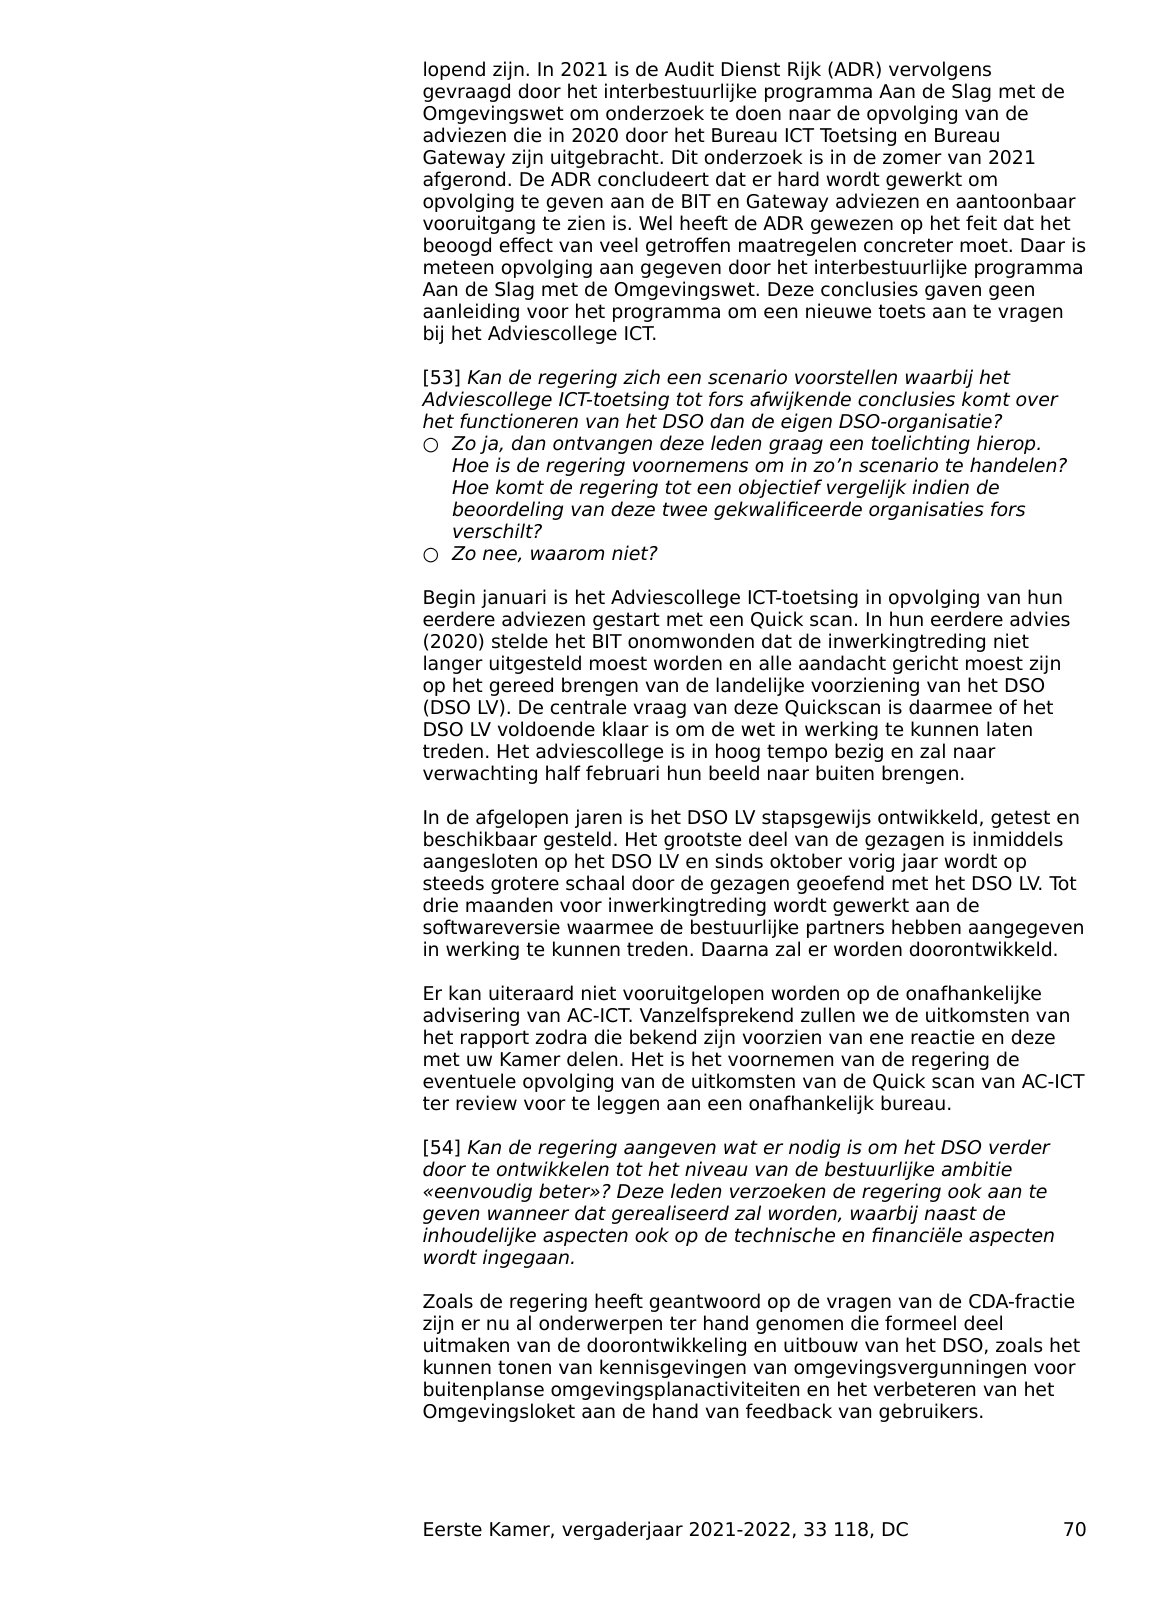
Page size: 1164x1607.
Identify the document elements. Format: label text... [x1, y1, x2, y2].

text In de afgelopen jaren is het DSO LV stapsgewijs ontwikkeld, getest en beschikbaar gesteld. Het grootste deel van de gezagen is inmiddels aangesloten op het DSO LV en sinds oktober vorig jaar wordt op steeds grotere schaal door de gezagen geoefend met het DSO LV. Tot drie maanden voor inwerkingtreding wordt gewerkt aan de softwareversie waarmee de bestuurlijke partners hebben aangegeven in werking te kunnen treden. Daarna zal er worden doorontwikkeld. [422, 807, 1087, 961]
text Zoals de regering heeft geantwoord op de vragen van de CDA-fractie zijn er nu al onderwerpen ter hand genomen die formeel deel uitmaken van de doorontwikkeling en uitbouw van het DSO, zoals het kunnen tonen van kennisgevingen van omgevingsvergunningen voor buitenplanse omgevingsplanactiviteiten en het verbeteren van het Omgevingsloket aan de hand van feedback van gebruikers. [422, 1291, 1087, 1423]
text [53] Kan de regering zich een scenario voorstellen waarbij het Adviescollege ICT-toetsing tot fors afwijkende conclusies komt over het functioneren van het DSO dan de eigen DSO-organisatie? [422, 367, 1087, 433]
text ○ Zo ja, dan ontvangen deze leden graag een toelichting hierop. Hoe is de regering voornemens om in zo’n scenario te handelen? Hoe komt de regering tot een objectief vergelijk indien de beoordeling van deze twee gekwalificeerde organisaties fors verschilt? [422, 433, 1087, 543]
text lopend zijn. In 2021 is de Audit Dienst Rijk (ADR) vervolgens gevraagd door het interbestuurlijke programma Aan de Slag met de Omgevingswet om onderzoek te doen naar de opvolging van de adviezen die in 2020 door het Bureau ICT Toetsing en Bureau Gateway zijn uitgebracht. Dit onderzoek is in de zomer van 2021 afgerond. De ADR concludeert dat er hard wordt gewerkt om opvolging te geven aan de BIT en Gateway adviezen en aantoonbaar vooruitgang te zien is. Wel heeft de ADR gewezen op het feit dat het beoogd effect van veel getroffen maatregelen concreter moet. Daar is meteen opvolging aan gegeven door het interbestuurlijke programma Aan de Slag met de Omgevingswet. Deze conclusies gaven geen aanleiding voor het programma om een nieuwe toets aan te vragen bij het Adviescollege ICT. [422, 59, 1087, 345]
text Begin januari is het Adviescollege ICT-toetsing in opvolging van hun eerdere adviezen gestart met een Quick scan. In hun eerdere advies (2020) stelde het BIT onomwonden dat de inwerkingtreding niet langer uitgesteld moest worden en alle aandacht gericht moest zijn op het gereed brengen van de landelijke voorziening van het DSO (DSO LV). De centrale vraag van deze Quickscan is daarmee of het DSO LV voldoende klaar is om de wet in werking te kunnen laten treden. Het adviescollege is in hoog tempo bezig en zal naar verwachting half februari hun beeld naar buiten brengen. [422, 587, 1087, 785]
text Er kan uiteraard niet vooruitgelopen worden op de onafhankelijke advisering van AC-ICT. Vanzelfsprekend zullen we de uitkomsten van het rapport zodra die bekend zijn voorzien van ene reactie en deze met uw Kamer delen. Het is het voornemen van de regering de eventuele opvolging van de uitkomsten van de Quick scan van AC-ICT ter review voor te leggen aan een onafhankelijk bureau. [422, 983, 1087, 1115]
text [54] Kan de regering aangeven wat er nodig is om het DSO verder door te ontwikkelen tot het niveau van de bestuurlijke ambitie «eenvoudig beter»? Deze leden verzoeken de regering ook aan te geven wanneer dat gerealiseerd zal worden, waarbij naast de inhoudelijke aspecten ook op de technische en financiële aspecten wordt ingegaan. [422, 1137, 1087, 1269]
text ○ Zo nee, waarom niet? [422, 543, 1087, 565]
